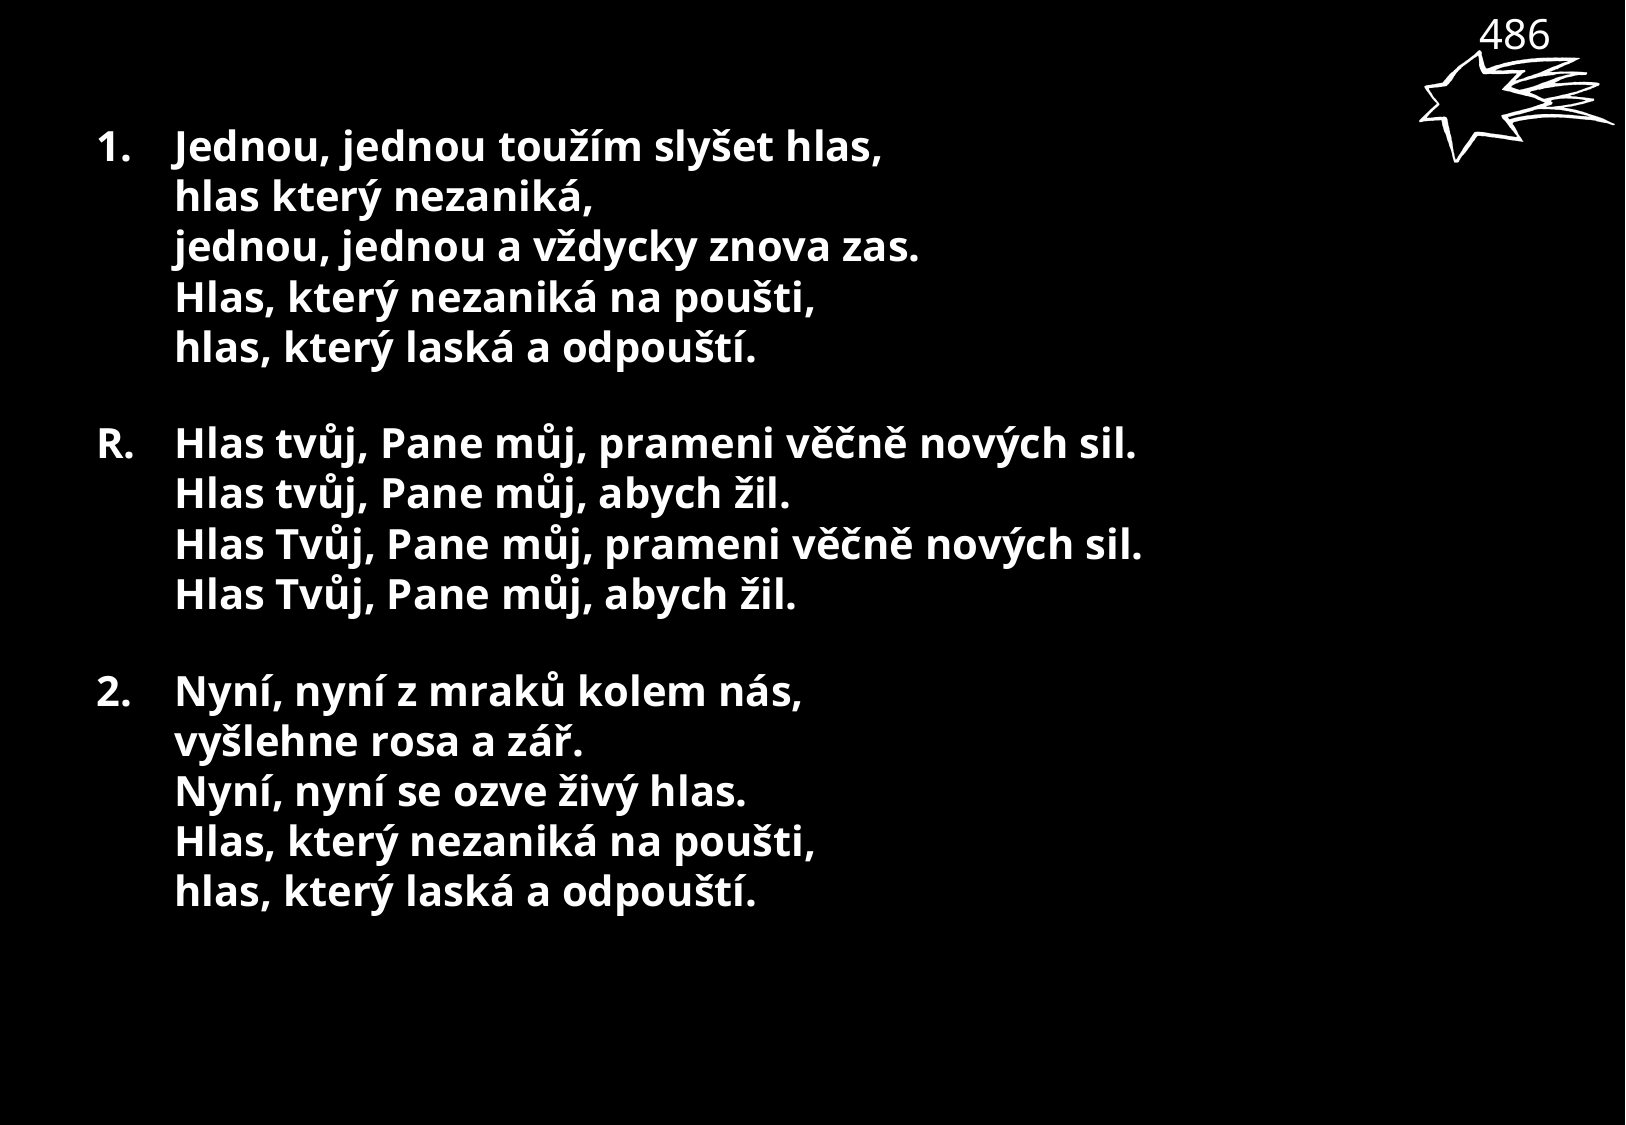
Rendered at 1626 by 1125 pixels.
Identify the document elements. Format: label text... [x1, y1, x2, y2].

list 1. Jednou, jednou toužím slyšet hlas, hlas který nezaniká, jednou, jednou a vždycky znova zas. Hlas, který nezaniká na poušti, hlas, který laská a odpouští. R. Hlas tvůj, Pane můj, prameni věčně nových sil. Hlas tvůj, Pane můj, abych žil. Hlas Tvůj, Pane můj, prameni věčně nových sil. Hlas Tvůj, Pane můj, abych žil. Nyní, nyní z mraků kolem nás, vyšlehne rosa a zář. Nyní, nyní se ozve živý hlas. Hlas, který nezaniká na poušti, hlas, který laská a odpouští. [81, 112, 1544, 1101]
text_box 486 [1405, 0, 1626, 66]
